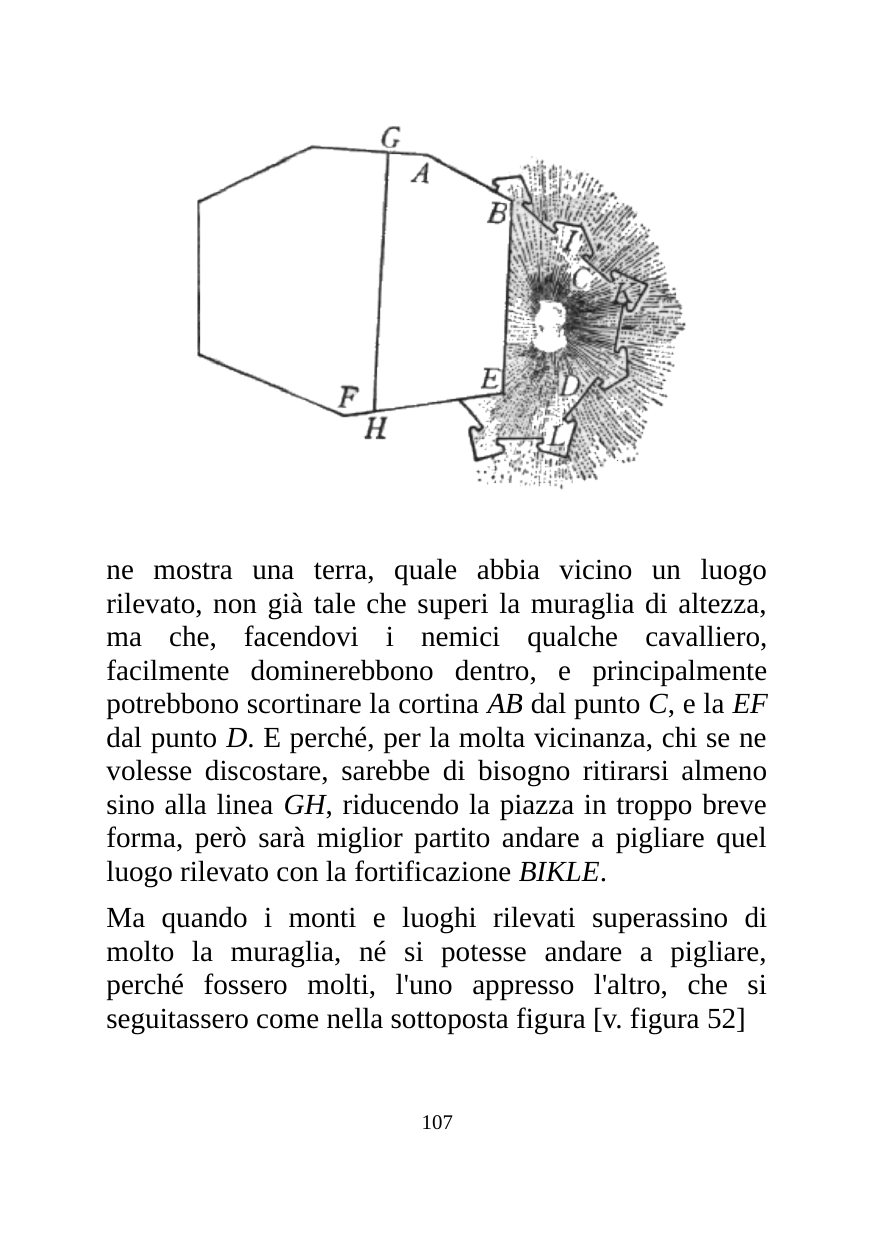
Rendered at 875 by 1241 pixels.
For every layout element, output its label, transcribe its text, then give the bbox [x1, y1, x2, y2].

picture [163, 106, 711, 507]
text Ma quando i monti e luoghi rilevati superassino di molto la muraglia, né si potesse andare a pigliare, perché fossero molti, l'uno appresso l'altro, che si seguitassero come nella sottoposta figura [v. figura 52] [106, 900, 768, 1034]
text ne mostra una terra, quale abbia vicino un luogo rilevato, non già tale che superi la muraglia di altezza, ma che, facendovi i nemici qualche cavalliero, facilmente dominerebbono dentro, e principalmente potrebbono scortinare la cortina AB dal punto C, e la EF dal punto D. E perché, per la molta vicinanza, chi se ne volesse discostare, sarebbe di bisogno ritirarsi almeno sino alla linea GH, riducendo la piazza in troppo breve forma, però sarà miglior partito andare a pigliare quel luogo rilevato con la fortificazione BIKLE. [106, 552, 768, 888]
